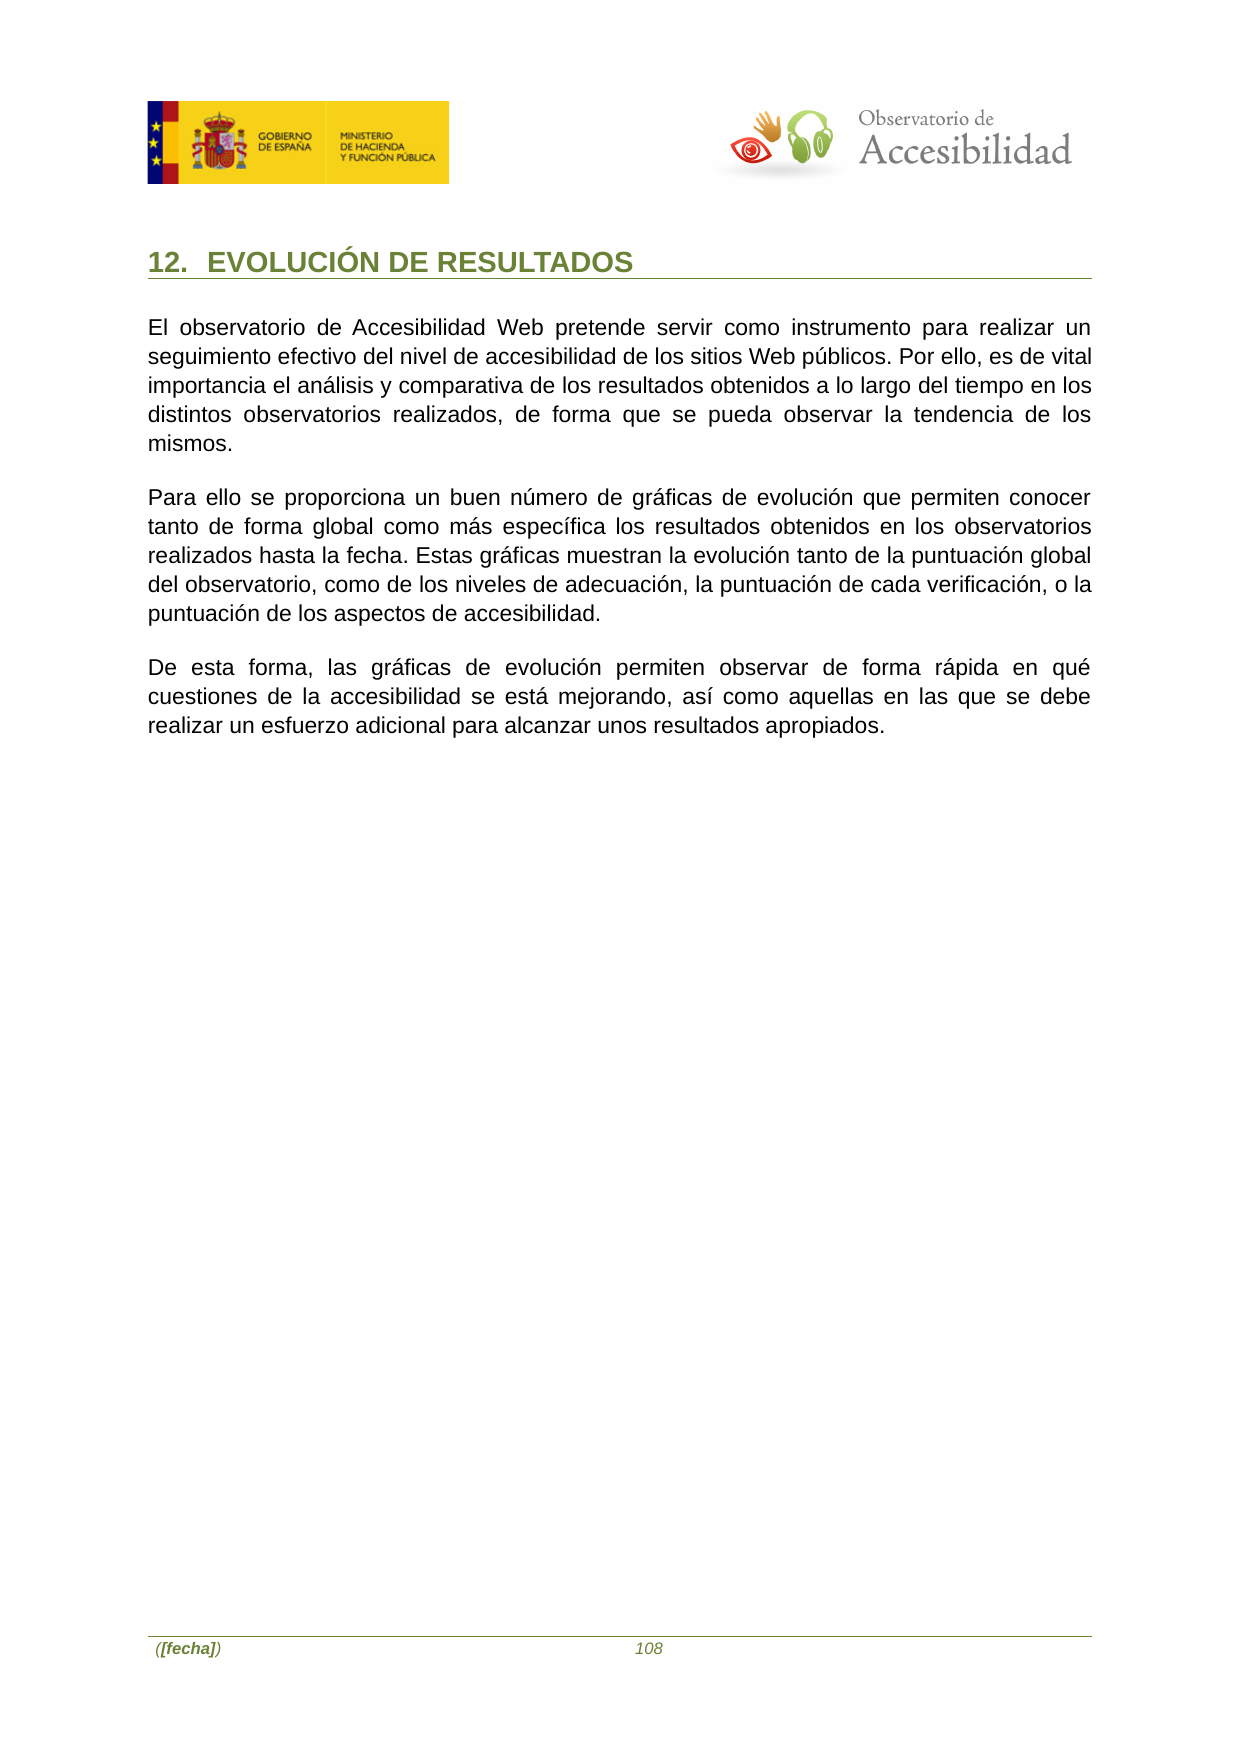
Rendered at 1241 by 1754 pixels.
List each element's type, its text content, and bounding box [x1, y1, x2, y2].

picture [147, 101, 450, 184]
subtitle Evolución de Resultados [148, 245, 1092, 278]
picture [710, 101, 1086, 184]
text Para ello se proporciona un buen número de gráficas de evolución que permiten conocer tanto de forma global como más específica los resultados obtenidos en los observatorios realizados hasta la fecha. Estas gráficas muestran la evolución tanto de la puntuación global del observatorio, como de los niveles de adecuación, la puntuación de cada verificación, o la puntuación de los aspectos de accesibilidad. [148, 484, 1092, 626]
text El observatorio de Accesibilidad Web pretende servir como instrumento para realizar un seguimiento efectivo del nivel de accesibilidad de los sitios Web públicos. Por ello, es de vital importancia el análisis y comparativa de los resultados obtenidos a lo largo del tiempo en los distintos observatorios realizados, de forma que se pueda observar la tendencia de los mismos. [148, 314, 1092, 456]
text De esta forma, las gráficas de evolución permiten observar de forma rápida en qué cuestiones de la accesibilidad se está mejorando, así como aquellas en las que se debe realizar un esfuerzo adicional para alcanzar unos resultados apropiados. [148, 654, 1092, 738]
